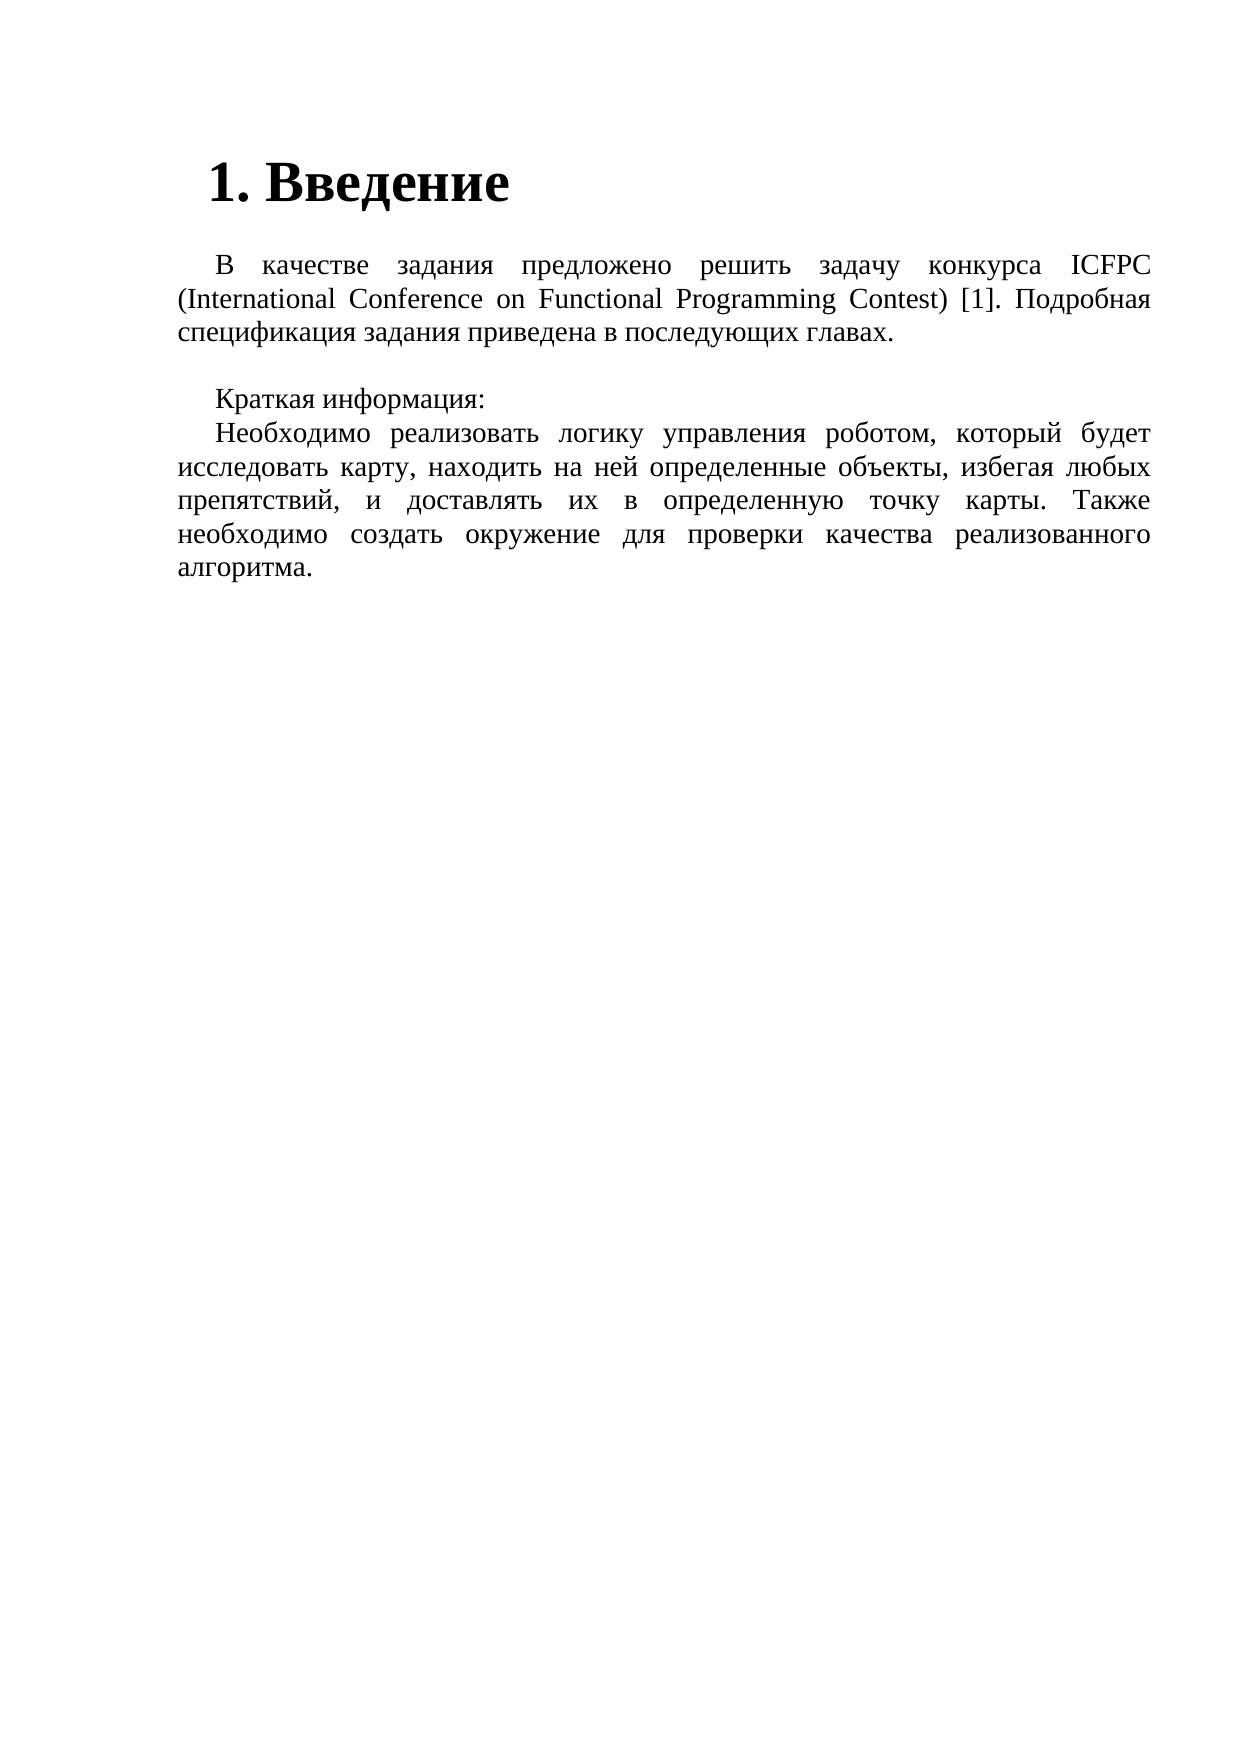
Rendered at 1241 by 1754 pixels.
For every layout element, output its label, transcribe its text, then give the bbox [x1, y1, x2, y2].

text Необходимо реализовать логику управления роботом, который будет исследовать карту, находить на ней определенные объекты, избегая любых препятствий, и доставлять их в определенную точку карты. Также необходимо создать окружение для проверки качества реализованного алгоритма. [177, 415, 1152, 583]
text 1. Введение [207, 147, 1152, 214]
text В качестве задания предложено решить задачу конкурса ICFPC (International Conference on Functional Programming Contest) [1]. Подробная спецификация задания приведена в последующих главах. [177, 247, 1152, 348]
text Краткая информация: [177, 382, 1152, 415]
